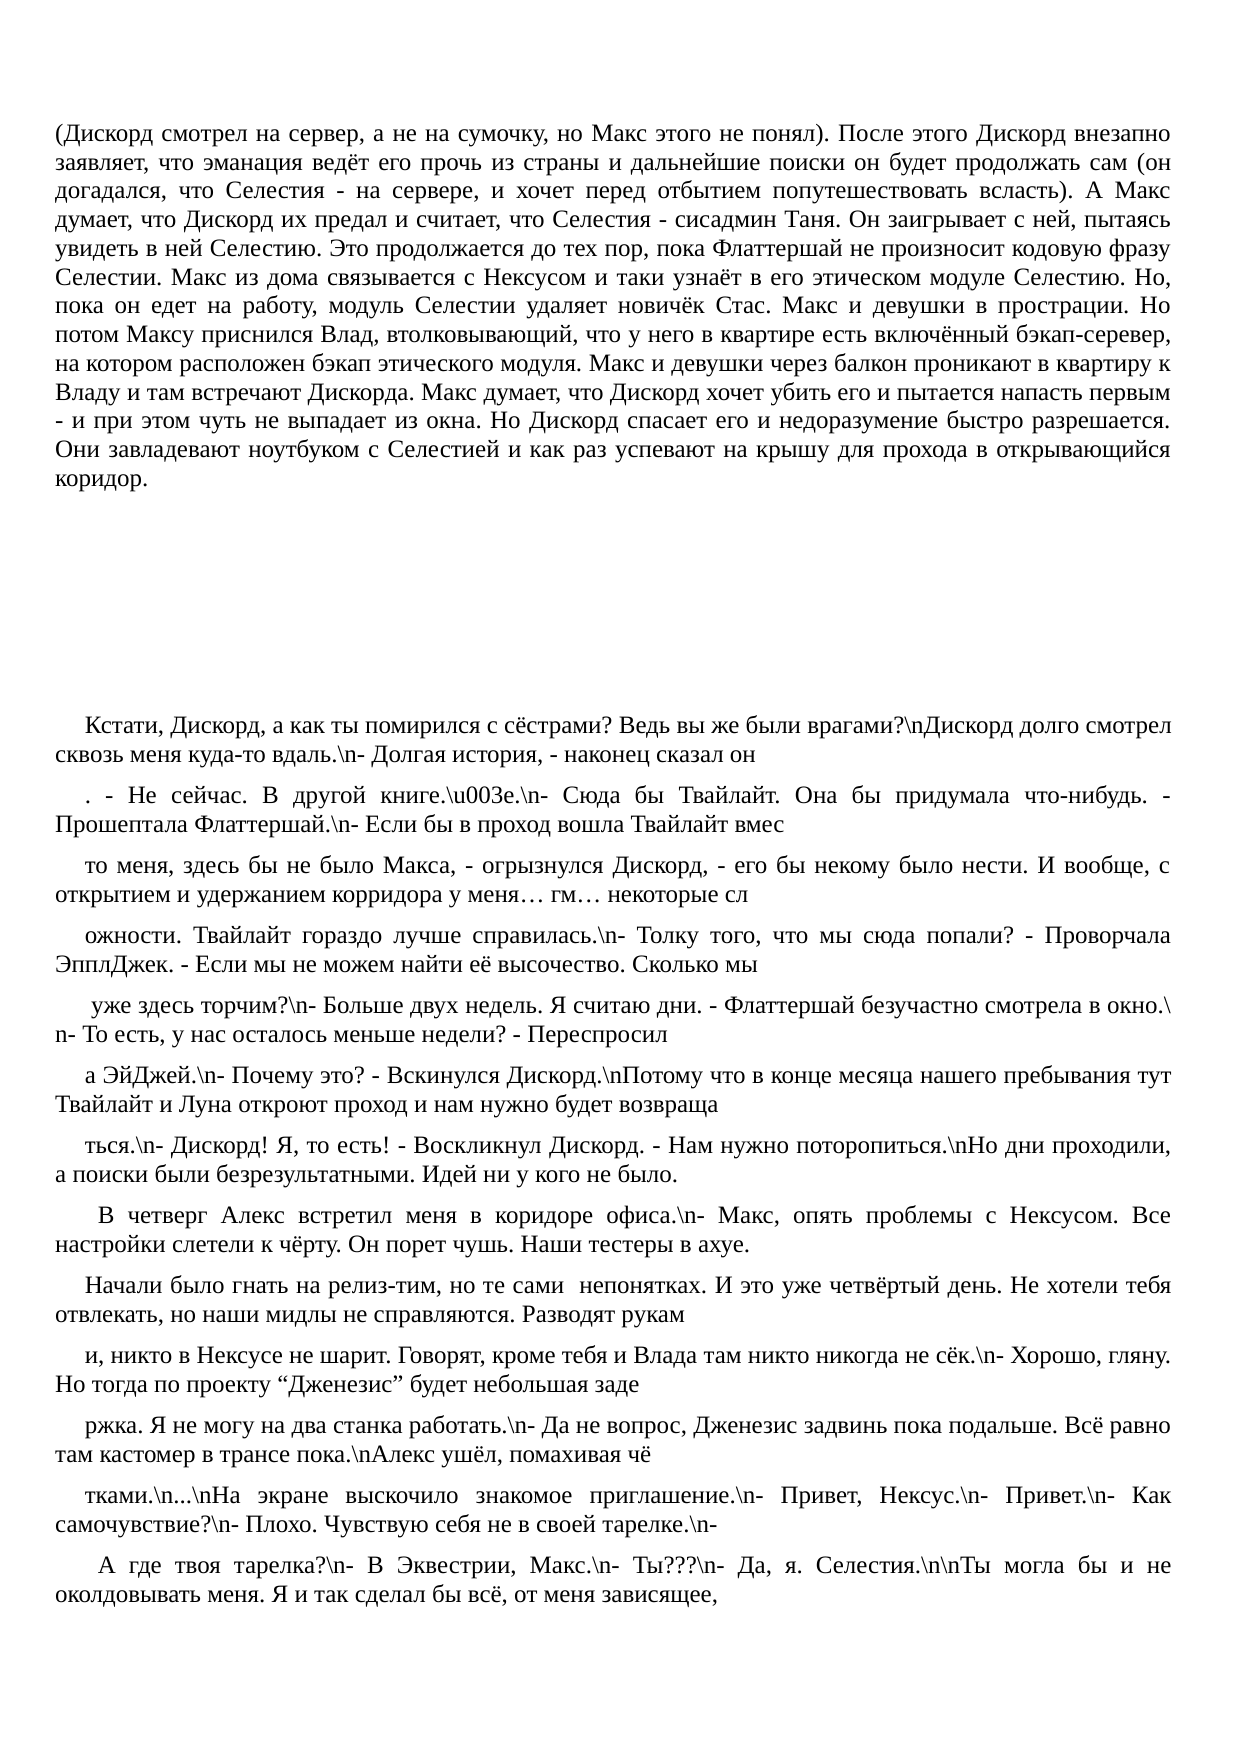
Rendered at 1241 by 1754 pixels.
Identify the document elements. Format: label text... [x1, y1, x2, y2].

text В четверг Алекс встретил меня в коридоре офиса.\n- Макс, опять проблемы с Нексусом. Все настройки слетели к чёрту. Он порет чушь. Наши тестеры в ахуе. [55, 1201, 1172, 1258]
text А где твоя тарелка?\n- В Эквестрии, Макс.\n- Ты???\n- Да, я. Селестия.\n\nТы могла бы и не околдовывать меня. Я и так сделал бы всё, от меня зависящее, [55, 1551, 1172, 1608]
text Кстати, Дискорд, а как ты помирился с сёстрами? Ведь вы же были врагами?\nДискорд долго смотрел сквозь меня куда-то вдаль.\n- Долгая история, - наконец сказал он [55, 711, 1172, 768]
text ожности. Твайлайт гораздо лучше справилась.\n- Толку того, что мы сюда попали? - Проворчала ЭпплДжек. - Если мы не можем найти её высочество. Сколько мы [55, 921, 1172, 978]
text ться.\n- Дискорд! Я, то есть! - Воскликнул Дискорд. - Нам нужно поторопиться.\nНо дни проходили, а поиски были безрезультатными. Идей ни у кого не было. [55, 1131, 1172, 1188]
text и, никто в Нексусе не шарит. Говорят, кроме тебя и Влада там никто никогда не сёк.\n- Хорошо, гляну. Но тогда по проекту “Дженезис” будет небольшая заде [55, 1341, 1172, 1398]
text . - Не сейчас. В другой книге.\u003e.\n- Сюда бы Твайлайт. Она бы придумала что-нибудь. - Прошептала Флаттершай.\n- Если бы в проход вошла Твайлайт вмес [55, 781, 1172, 838]
text а ЭйДжей.\n- Почему это? - Вскинулся Дискорд.\nПотому что в конце месяца нашего пребывания тут Твайлайт и Луна откроют проход и нам нужно будет возвраща [55, 1061, 1172, 1118]
text ржка. Я не могу на два станка работать.\n- Да не вопрос, Дженезис задвинь пока подальше. Всё равно там кастомер в трансе пока.\nАлекс ушёл, помахивая чё [55, 1411, 1172, 1468]
text то меня, здесь бы не было Макса, - огрызнулся Дискорд, - его бы некому было нести. И вообще, с открытием и удержанием корридора у меня… гм… некоторые сл [55, 851, 1172, 908]
text тками.\n...\nНа экране выскочило знакомое приглашение.\n- Привет, Нексус.\n- Привет.\n- Как самочувствие?\n- Плохо. Чувствую себя не в своей тарелке.\n- [55, 1481, 1172, 1538]
text (Дискорд смотрел на сервер, а не на сумочку, но Макс этого не понял). После этого Дискорд внезапно заявляет, что эманация ведёт его прочь из страны и дальнейшие поиски он будет продолжать сам (он догадался, что Селестия - на сервере, и хочет перед отбытием попутешествовать всласть). А Макс думает, что Дискорд их предал и считает, что Селестия - сисадмин Таня. Он заигрывает с ней, пытаясь увидеть в ней Селестию. Это продолжается до тех пор, пока Флаттершай не произносит кодовую фразу Селестии. Макс из дома связывается с Нексусом и таки узнаёт в его этическом модуле Селестию. Но, пока он едет на работу, модуль Селестии удаляет новичёк Стас. Макс и девушки в прострации. Но потом Максу приснился Влад, втолковывающий, что у него в квартире есть включённый бэкап-серевер, на котором расположен бэкап этического модуля. Макс и девушки через балкон проникают в квартиру к Владу и там встречают Дискорда. Макс думает, что Дискорд хочет убить его и пытается напасть первым - и при этом чуть не выпадает из окна. Но Дискорд спасает его и недоразумение быстро разрешается. Они завладевают ноутбуком с Селестией и как раз успевают на крышу для прохода в открывающийся коридор. [55, 118, 1172, 492]
text Начали было гнать на релиз-тим, но те сами непонятках. И это уже четвёртый день. Не хотели тебя отвлекать, но наши мидлы не справляются. Разводят рукам [55, 1271, 1172, 1328]
text уже здесь торчим?\n- Больше двух недель. Я считаю дни. - Флаттершай безучастно смотрела в окно.\n- То есть, у нас осталось меньше недели? - Переспросил [55, 991, 1172, 1048]
